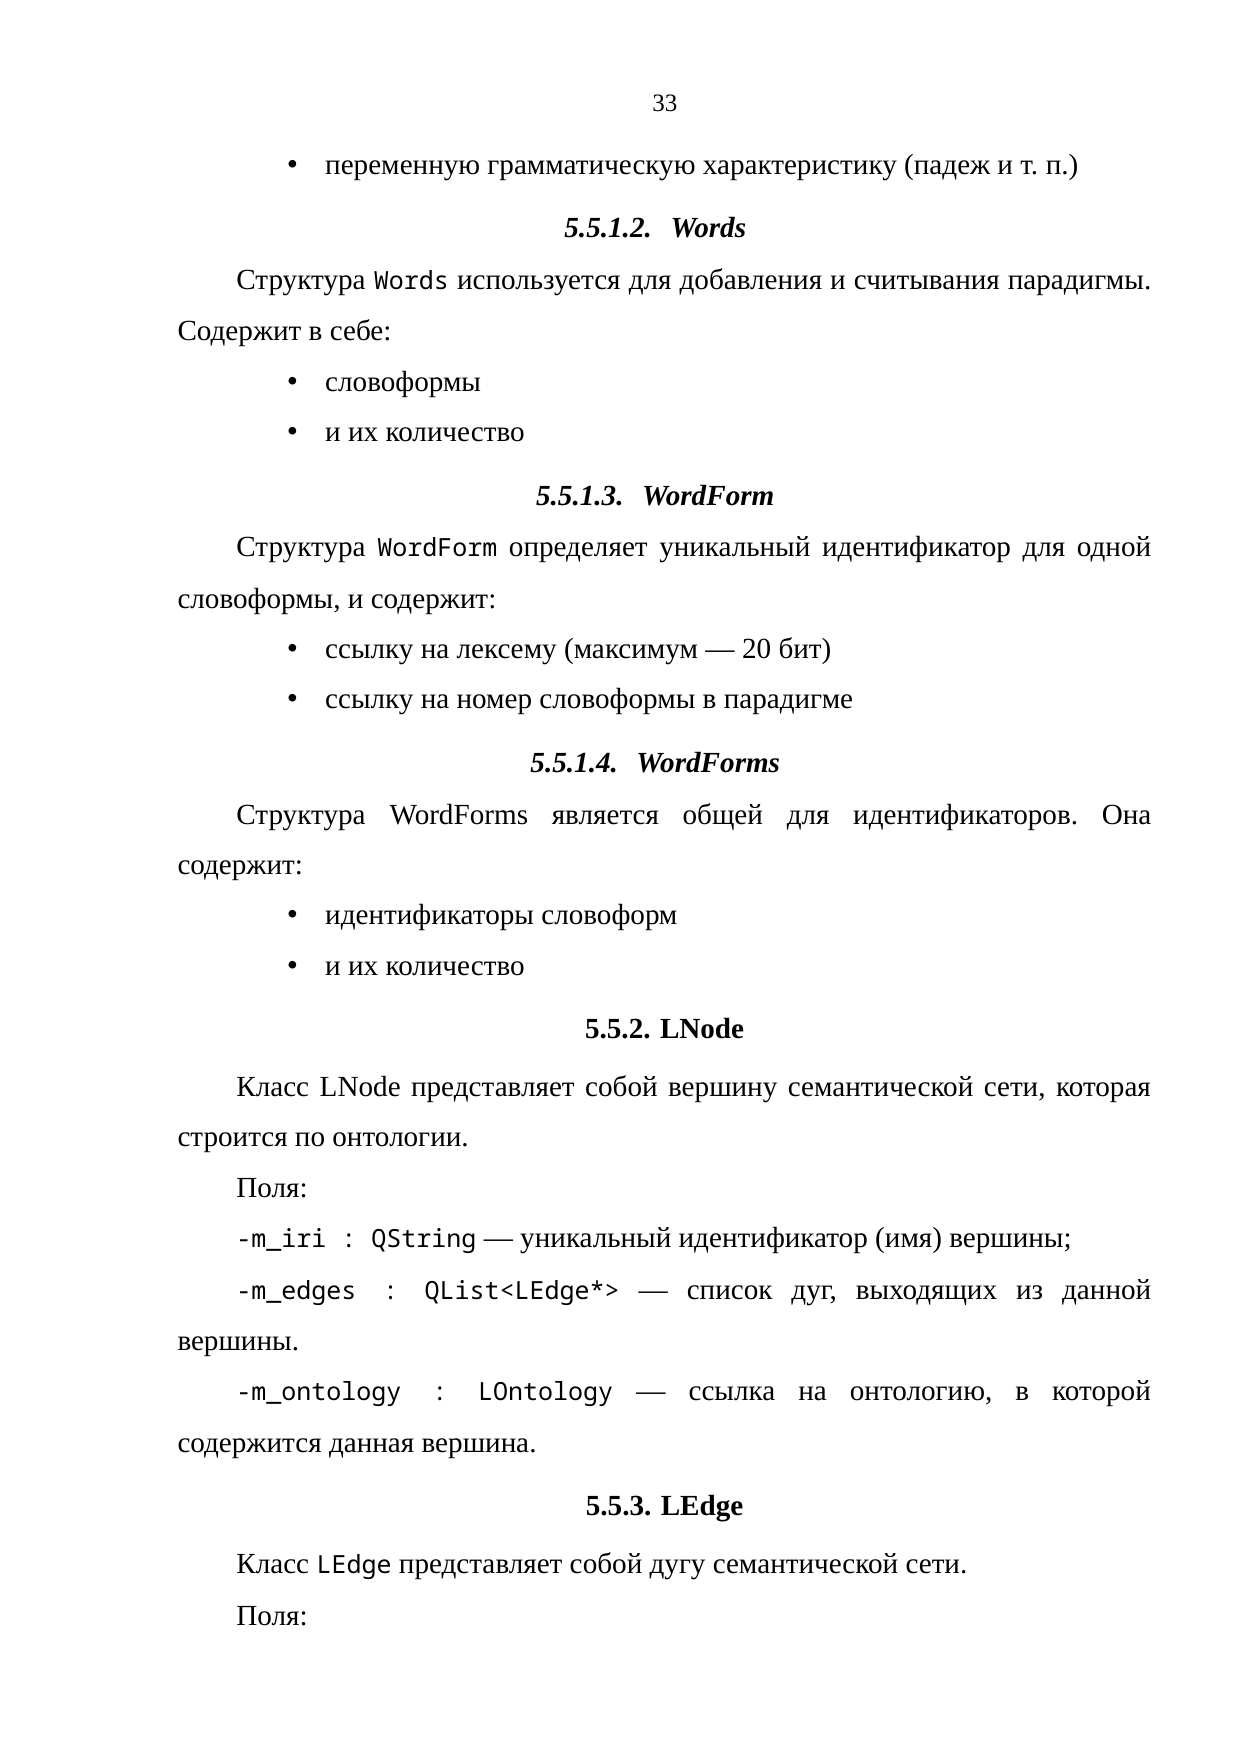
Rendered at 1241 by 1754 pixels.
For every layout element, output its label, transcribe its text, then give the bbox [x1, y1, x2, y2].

list словоформы [287, 364, 1152, 397]
text Структура WordForms является общей для идентификаторов. Она содержит: [177, 797, 1152, 881]
list ссылку на номер словоформы в парадигме [287, 682, 1152, 715]
text -m_edges : QList<LEdge*> — список дуг, выходящих из данной вершины. [177, 1272, 1152, 1357]
list переменную грамматическую характеристику (падеж и т. п.) [287, 147, 1152, 180]
subtitle LNode [177, 1011, 1152, 1045]
text Поля: [177, 1170, 1152, 1203]
subtitle WordForm [161, 478, 1152, 511]
list и их количество [287, 948, 1152, 982]
text Структура WordForm определяет уникальный идентификатор для одной словоформы, и содержит: [177, 529, 1152, 614]
text Класс LEdge представляет собой дугу семантической сети. [177, 1546, 1152, 1581]
subtitle Words [161, 210, 1152, 244]
list ссылку на лексему (максимум — 20 бит) [287, 631, 1152, 665]
subtitle LEdge [177, 1488, 1152, 1522]
text Структура Words используется для добавления и считывания парадигмы. Содержит в себе: [177, 262, 1152, 347]
list идентификаторы словоформ [287, 897, 1152, 931]
text -m_iri : QString — уникальный идентификатор (имя) вершины; [177, 1220, 1152, 1254]
text -m_ontology : LOntology — ссылка на онтологию, в которой содержится данная вершина. [177, 1373, 1152, 1458]
list и их количество [287, 414, 1152, 448]
subtitle WordForms [161, 745, 1152, 778]
text Класс LNode представляет собой вершину семантической сети, которая строится по онтологии. [177, 1069, 1152, 1153]
text Поля: [177, 1598, 1152, 1631]
